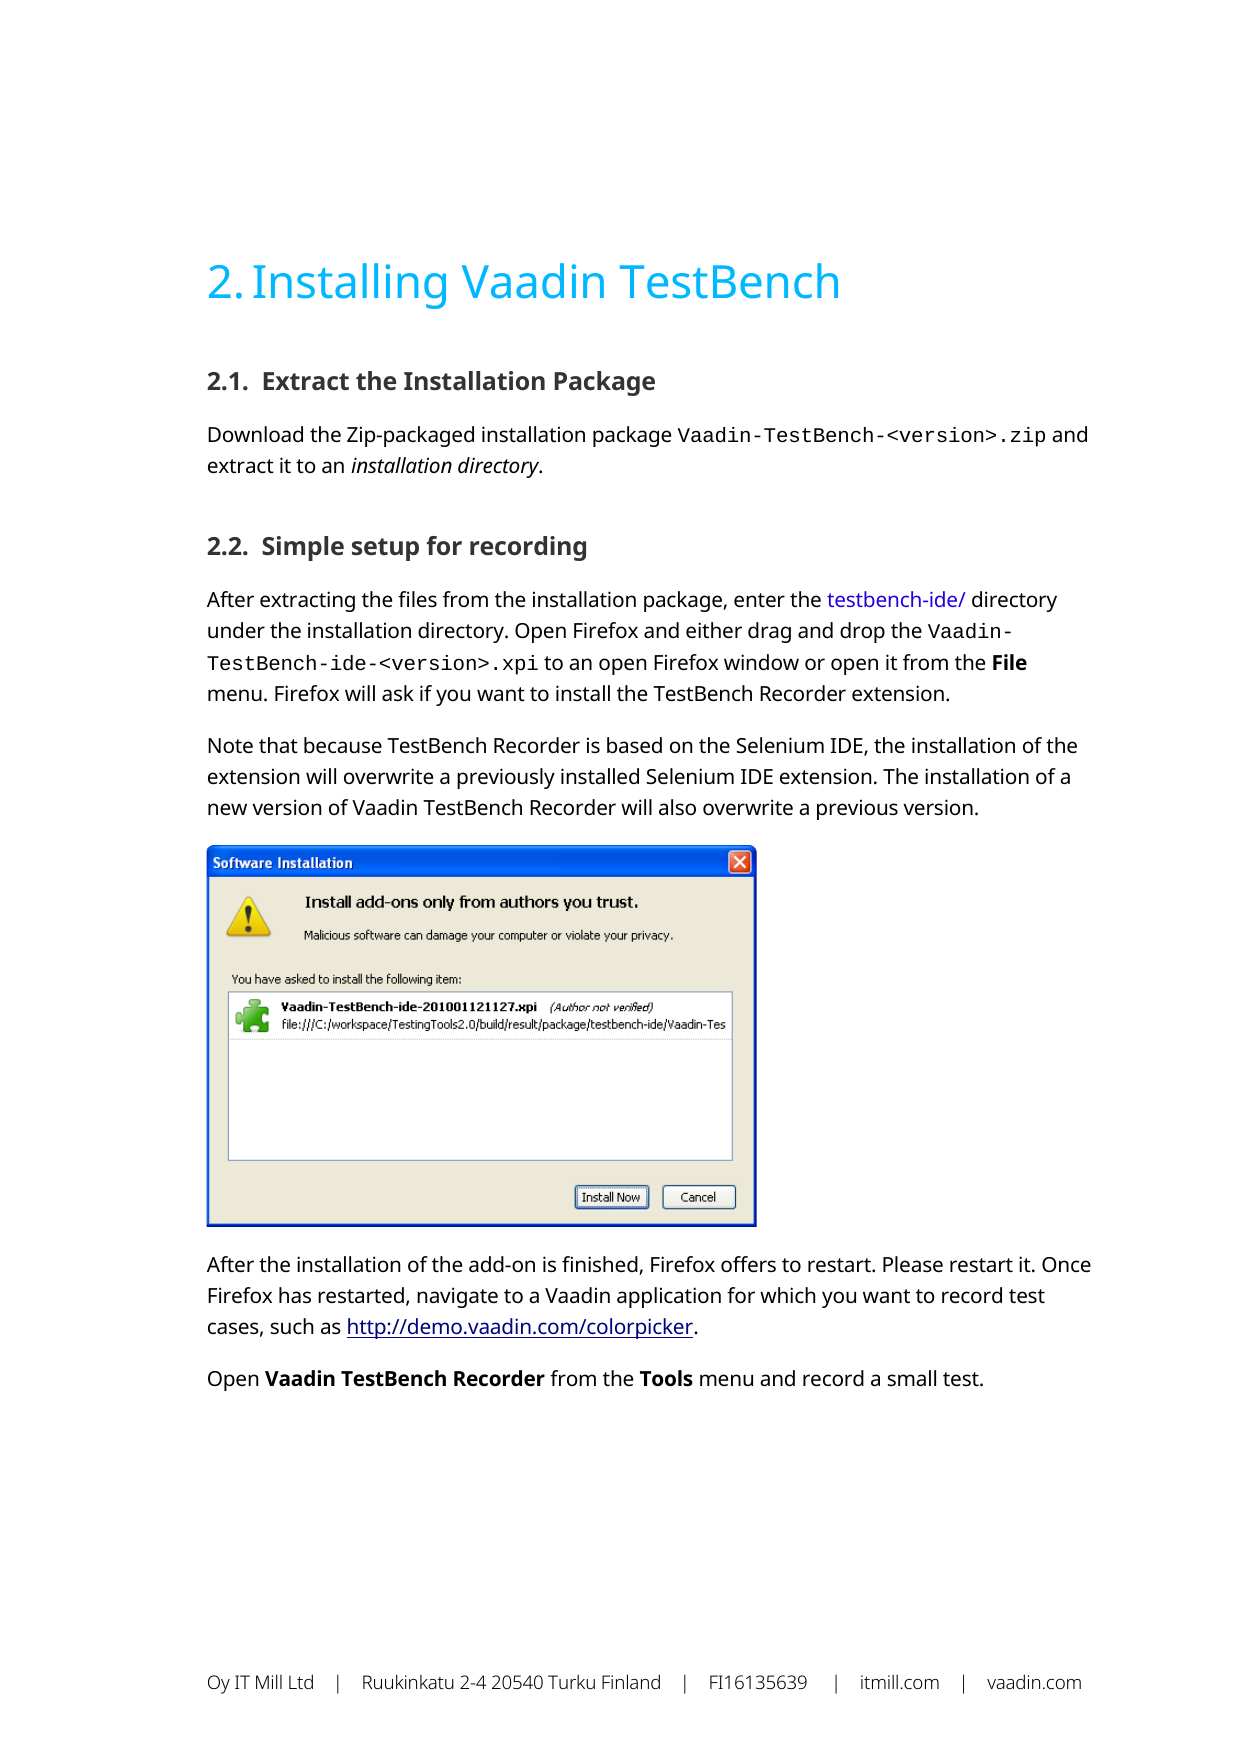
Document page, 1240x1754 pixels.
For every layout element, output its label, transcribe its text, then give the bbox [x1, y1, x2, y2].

text Open Vaadin TestBench Recorder from the Tools menu and record a small test. [207, 1364, 1092, 1393]
text After the installation of the add-on is finished, Firefox offers to restart. Please restart it. Once Firefox has restarted, navigate to a Vaadin application for which you want to record test cases, such as http://demo.vaadin.com/colorpicker. [207, 1250, 1092, 1341]
subtitle Installing Vaadin TestBench [207, 249, 1092, 312]
text Note that because TestBench Recorder is based on the Selenium IDE, the installation of the extension will overwrite a previously installed Selenium IDE extension. The installation of a new version of Vaadin TestBench Recorder will also overwrite a previous version. [207, 731, 1092, 822]
text After extracting the files from the installation package, enter the testbench-ide/ directory under the installation directory. Open Firefox and either drag and drop the Vaadin-TestBench-ide-<version>.xpi to an open Firefox window or open it from the File menu. Firefox will ask if you want to install the TestBench Recorder extension. [207, 585, 1092, 707]
subtitle Simple setup for recording [207, 529, 1092, 563]
picture [206, 845, 757, 1227]
subtitle Extract the Installation Package [207, 364, 1092, 398]
text Download the Zip-packaged installation package Vaadin-TestBench-<version>.zip and extract it to an installation directory. [207, 420, 1092, 480]
